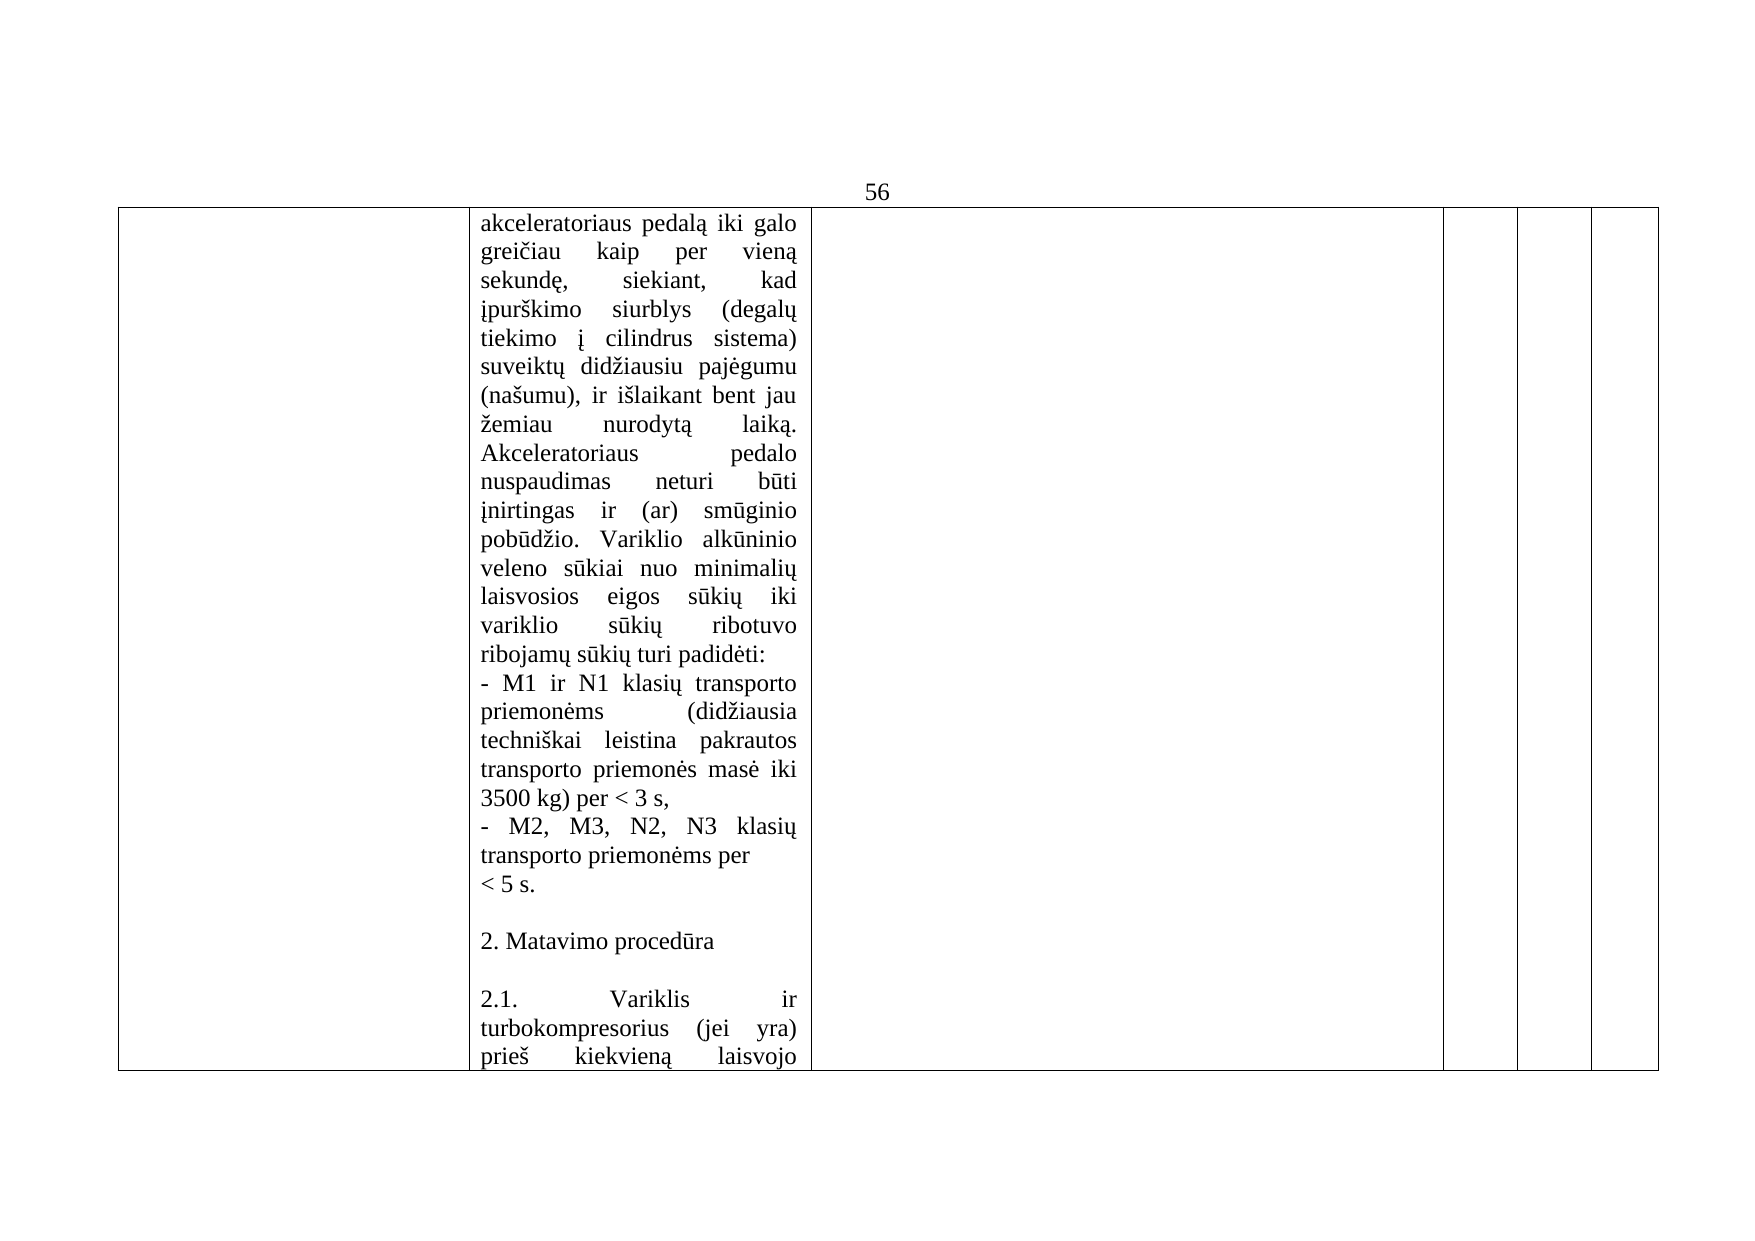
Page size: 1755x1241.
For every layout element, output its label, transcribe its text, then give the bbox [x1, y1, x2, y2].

table_cell [812, 208, 1443, 1070]
table_cell akceleratoriaus pedalą iki galo greičiau kaip per vieną sekundę, siekiant, kad įpurškimo siurblys (degalų tiekimo į cilindrus sistema) suveiktų didžiausiu pajėgumu (našumu), ir išlaikant bent jau žemiau nurodytą laiką. Akceleratoriaus pedalo nuspaudimas neturi būti įnirtingas ir (ar) smūginio pobūdžio. Variklio alkūninio veleno sūkiai nuo minimalių laisvosios eigos sūkių iki variklio sūkių ribotuvo ribojamų sūkių turi padidėti: - M1 ir N1 klasių transporto priemonėms (didžiausia techniškai leistina pakrautos transporto priemonės masė iki 3500 kg) per < 3 s, - M2, M3, N2, N3 klasių transporto priemonėms per < 5 s. 2. Matavimo procedūra 2.1. Variklis ir turbokompresorius (jei yra) prieš kiekvieną laisvojo [470, 208, 811, 1070]
table_cell [1592, 208, 1658, 1070]
table_cell [1444, 208, 1517, 1070]
table_cell [119, 208, 469, 1070]
table_cell [1518, 208, 1591, 1070]
